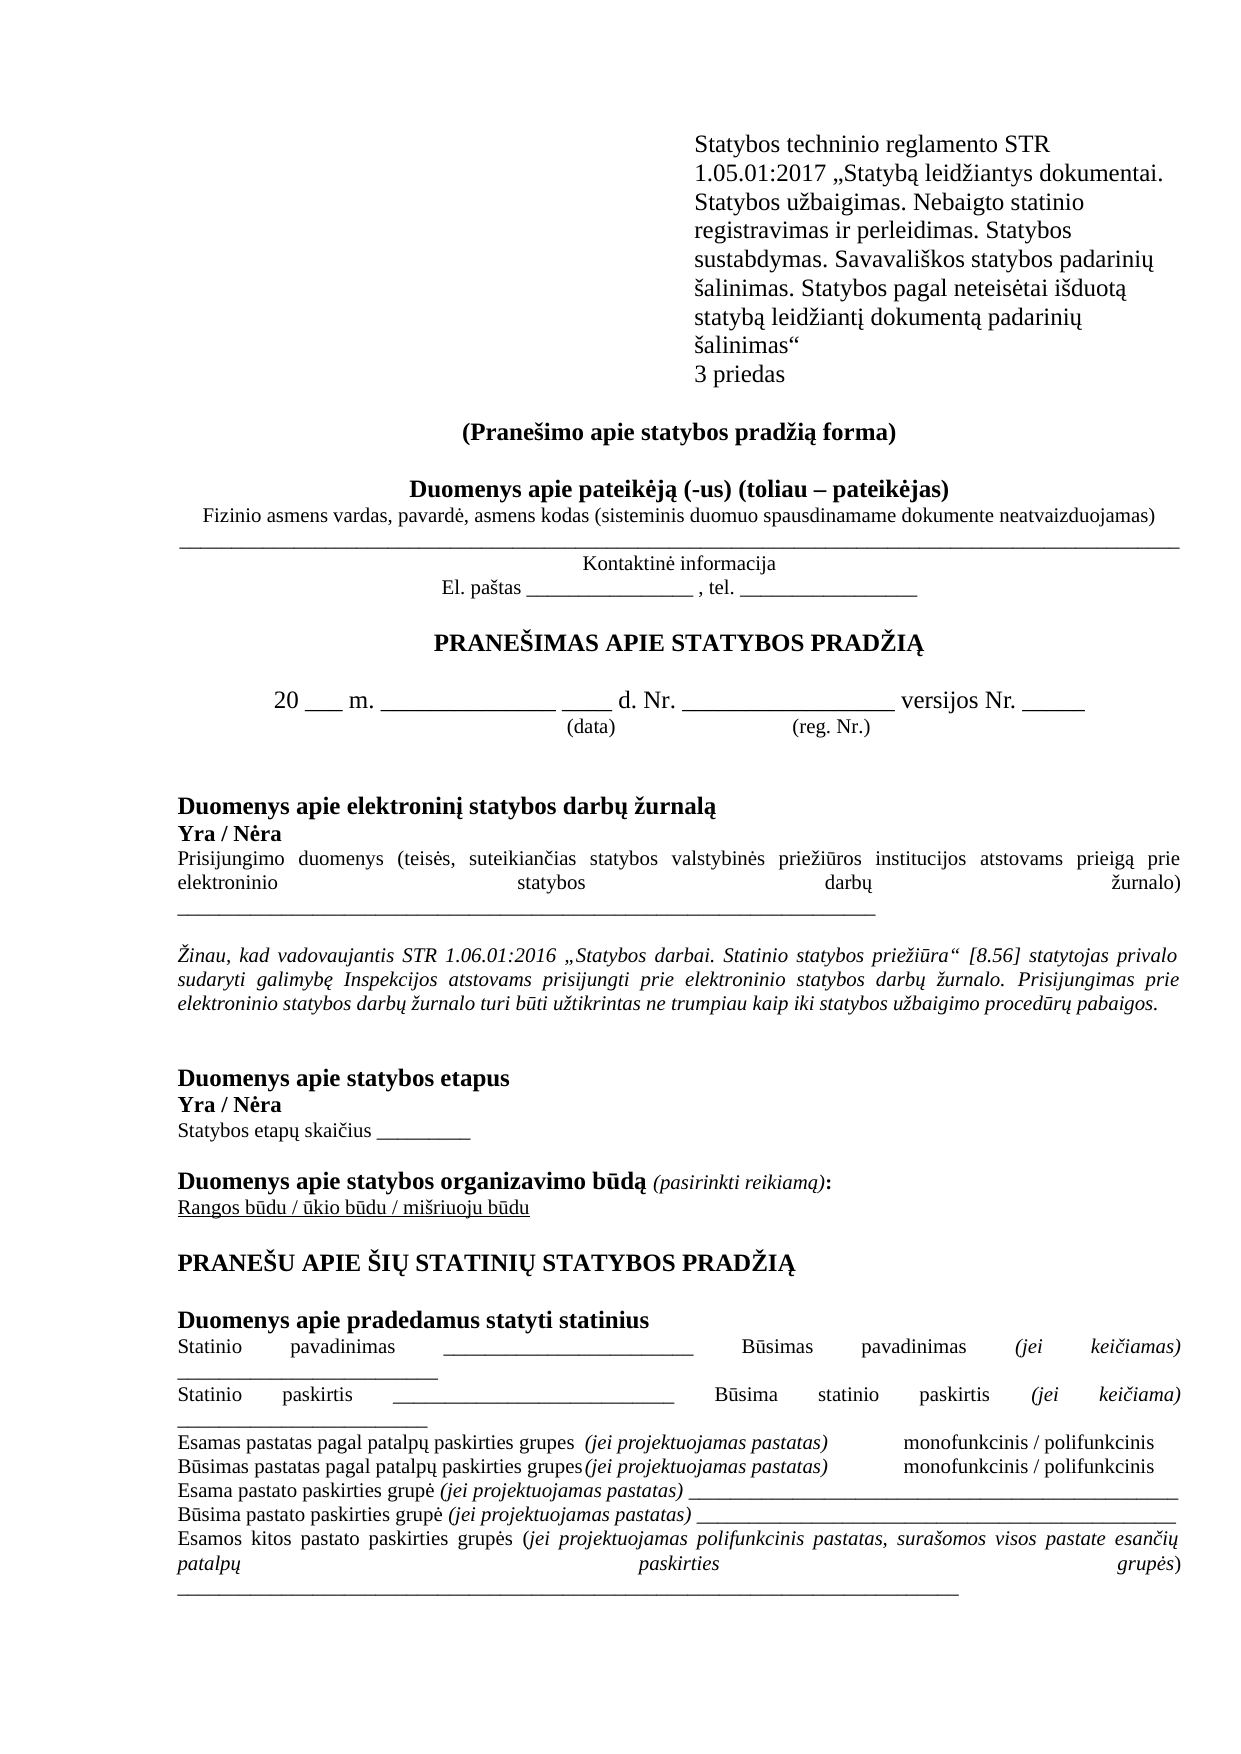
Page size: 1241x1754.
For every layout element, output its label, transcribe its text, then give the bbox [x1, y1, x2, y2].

text (Pranešimo apie statybos pradžią forma) [177, 417, 1181, 446]
text Būsimas pastatas pagal patalpų paskirties grupes (jei projektuojamas pastatas) monofunkcinis / polifunkcinis [177, 1454, 1181, 1478]
text Esamas pastatas pagal patalpų paskirties grupes (jei projektuojamas pastatas) monofunkcinis / polifunkcinis [177, 1430, 1181, 1454]
text Žinau, kad vadovaujantis STR 1.06.01:2016 „Statybos darbai. Statinio statybos priežiūra“ [8.56] statytojas privalo sudaryti galimybę Inspekcijos atstovams prisijungti prie elektroninio statybos darbų žurnalo. Prisijungimas prie elektroninio statybos darbų žurnalo turi būti užtikrintas ne trumpiau kaip iki statybos užbaigimo procedūrų pabaigos. [177, 942, 1181, 1015]
text Statybos užbaigimas. Nebaigto statinio [694, 187, 1181, 216]
text 20 ___ m. ______________ ____ d. Nr. _________________ versijos Nr. _____ [177, 686, 1181, 714]
text Yra / Nėra [177, 820, 1181, 846]
text 1.05.01:2017 „Statybą leidžiantys dokumentai. [694, 158, 1181, 187]
text Yra / Nėra [177, 1092, 1181, 1118]
text šalinimas“ [694, 331, 1181, 359]
text Duomenys apie elektroninį statybos darbų žurnalą [177, 791, 1181, 820]
text ________________________________________________________________________________________________ [177, 527, 1181, 551]
text 3 priedas [694, 359, 1181, 388]
text Kontaktinė informacija [177, 551, 1181, 575]
text Esama pastato paskirties grupė (jei projektuojamas pastatas) _______________________________________________ [177, 1478, 1181, 1502]
text Prisijungimo duomenys (teisės, suteikiančias statybos valstybinės priežiūros institucijos atstovams prieigą prie elektroninio statybos darbų žurnalo) ___________________________________________________________________ [177, 846, 1181, 918]
text Duomenys apie pateikėją (-us) (toliau – pateikėjas) [177, 474, 1181, 503]
text (data) (reg. Nr.) [177, 714, 1181, 738]
text PRANEŠIMAS APIE STATYBOS PRADŽIĄ [177, 628, 1181, 657]
text šalinimas. Statybos pagal neteisėtai išduotą [694, 273, 1181, 302]
text Statybos techninio reglamento STR [694, 129, 1181, 158]
text El. paštas ________________ , tel. _________________ [177, 575, 1181, 599]
text Duomenys apie pradedamus statyti statinius [177, 1305, 1181, 1334]
text Statinio pavadinimas ________________________ Būsimas pavadinimas (jei keičiamas) _________________________ [177, 1334, 1181, 1382]
text Duomenys apie statybos etapus [177, 1063, 1181, 1092]
text Statinio paskirtis ___________________________ Būsima statinio paskirtis (jei keičiama) ________________________ [177, 1382, 1181, 1430]
text registravimas ir perleidimas. Statybos [694, 216, 1181, 244]
text Rangos būdu / ūkio būdu / mišriuoju būdu [177, 1195, 1181, 1219]
text PRANEŠU APIE ŠIŲ STATINIŲ STATYBOS PRADŽIĄ [177, 1248, 1181, 1276]
text Būsima pastato paskirties grupė (jei projektuojamas pastatas) ______________________________________________ [177, 1502, 1181, 1526]
text statybą leidžiantį dokumentą padarinių [694, 302, 1181, 331]
text Duomenys apie statybos organizavimo būdą (pasirinkti reikiamą): [177, 1166, 1181, 1195]
text sustabdymas. Savavališkos statybos padarinių [694, 244, 1181, 273]
text Esamos kitos pastato paskirties grupės (jei projektuojamas polifunkcinis pastatas, surašomos visos pastate esančių patalpų paskirties grupės) ___________________________________________________________________________ [177, 1526, 1181, 1598]
text Fizinio asmens vardas, pavardė, asmens kodas (sisteminis duomuo spausdinamame dokumente neatvaizduojamas) [177, 503, 1181, 527]
text Statybos etapų skaičius _________ [177, 1118, 1181, 1142]
